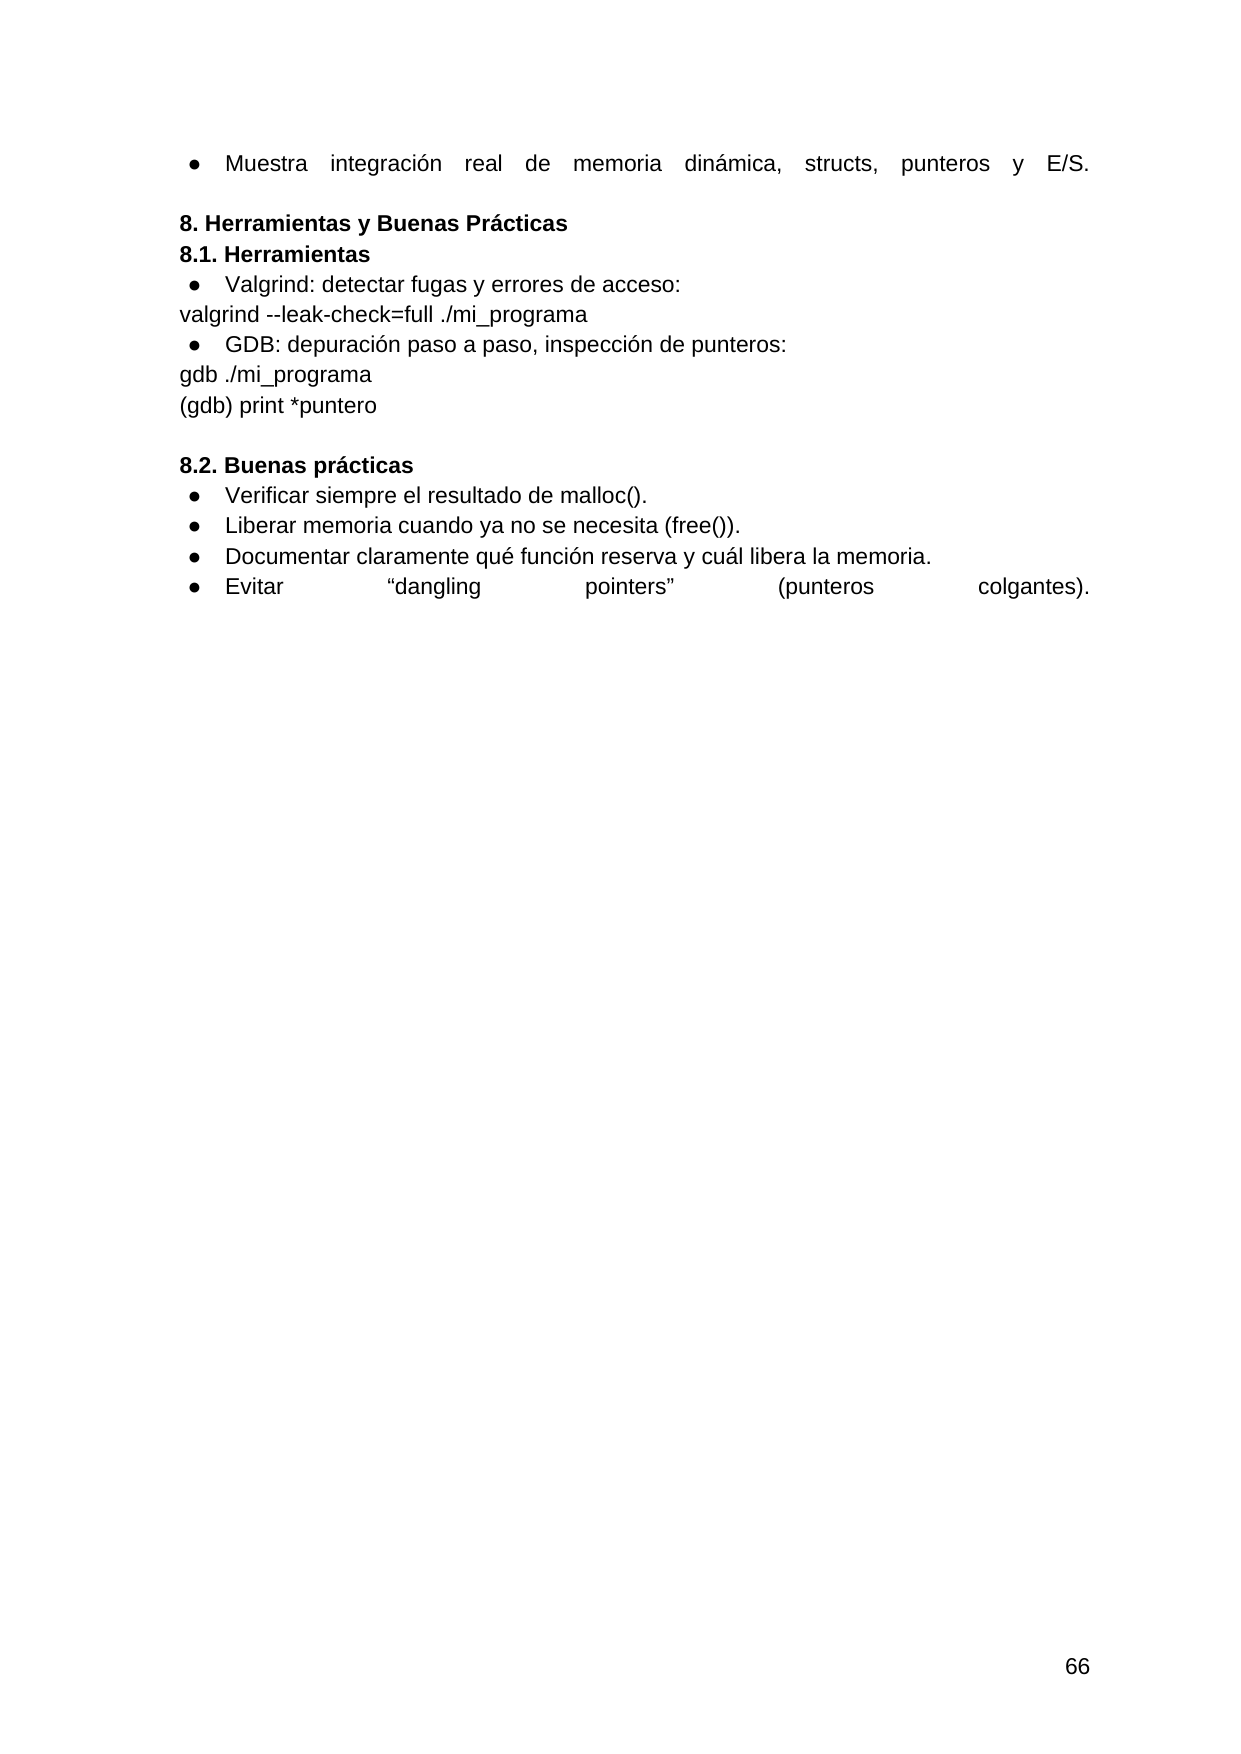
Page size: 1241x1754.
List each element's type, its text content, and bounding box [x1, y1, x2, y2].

list Documentar claramente qué función reserva y cuál libera la memoria. [187, 543, 1090, 569]
list Muestra integración real de memoria dinámica, structs, punteros y E/S. [187, 150, 1090, 207]
text valgrind --leak-check=full ./mi_programa [179, 301, 1090, 327]
list Valgrind: detectar fugas y errores de acceso: [187, 271, 1090, 297]
list Liberar memoria cuando ya no se necesita (free()). [187, 512, 1090, 539]
text 8.2. Buenas prácticas [179, 452, 1090, 478]
list GDB: depuración paso a paso, inspección de punteros: [187, 331, 1090, 358]
text 8. Herramientas y Buenas Prácticas [179, 210, 1090, 237]
list Evitar “dangling pointers” (punteros colgantes). [187, 573, 1090, 629]
text (gdb) print *puntero [179, 392, 1090, 418]
list Verificar siempre el resultado de malloc(). [187, 482, 1090, 509]
text gdb ./mi_programa [179, 361, 1090, 388]
text 8.1. Herramientas [179, 241, 1090, 267]
